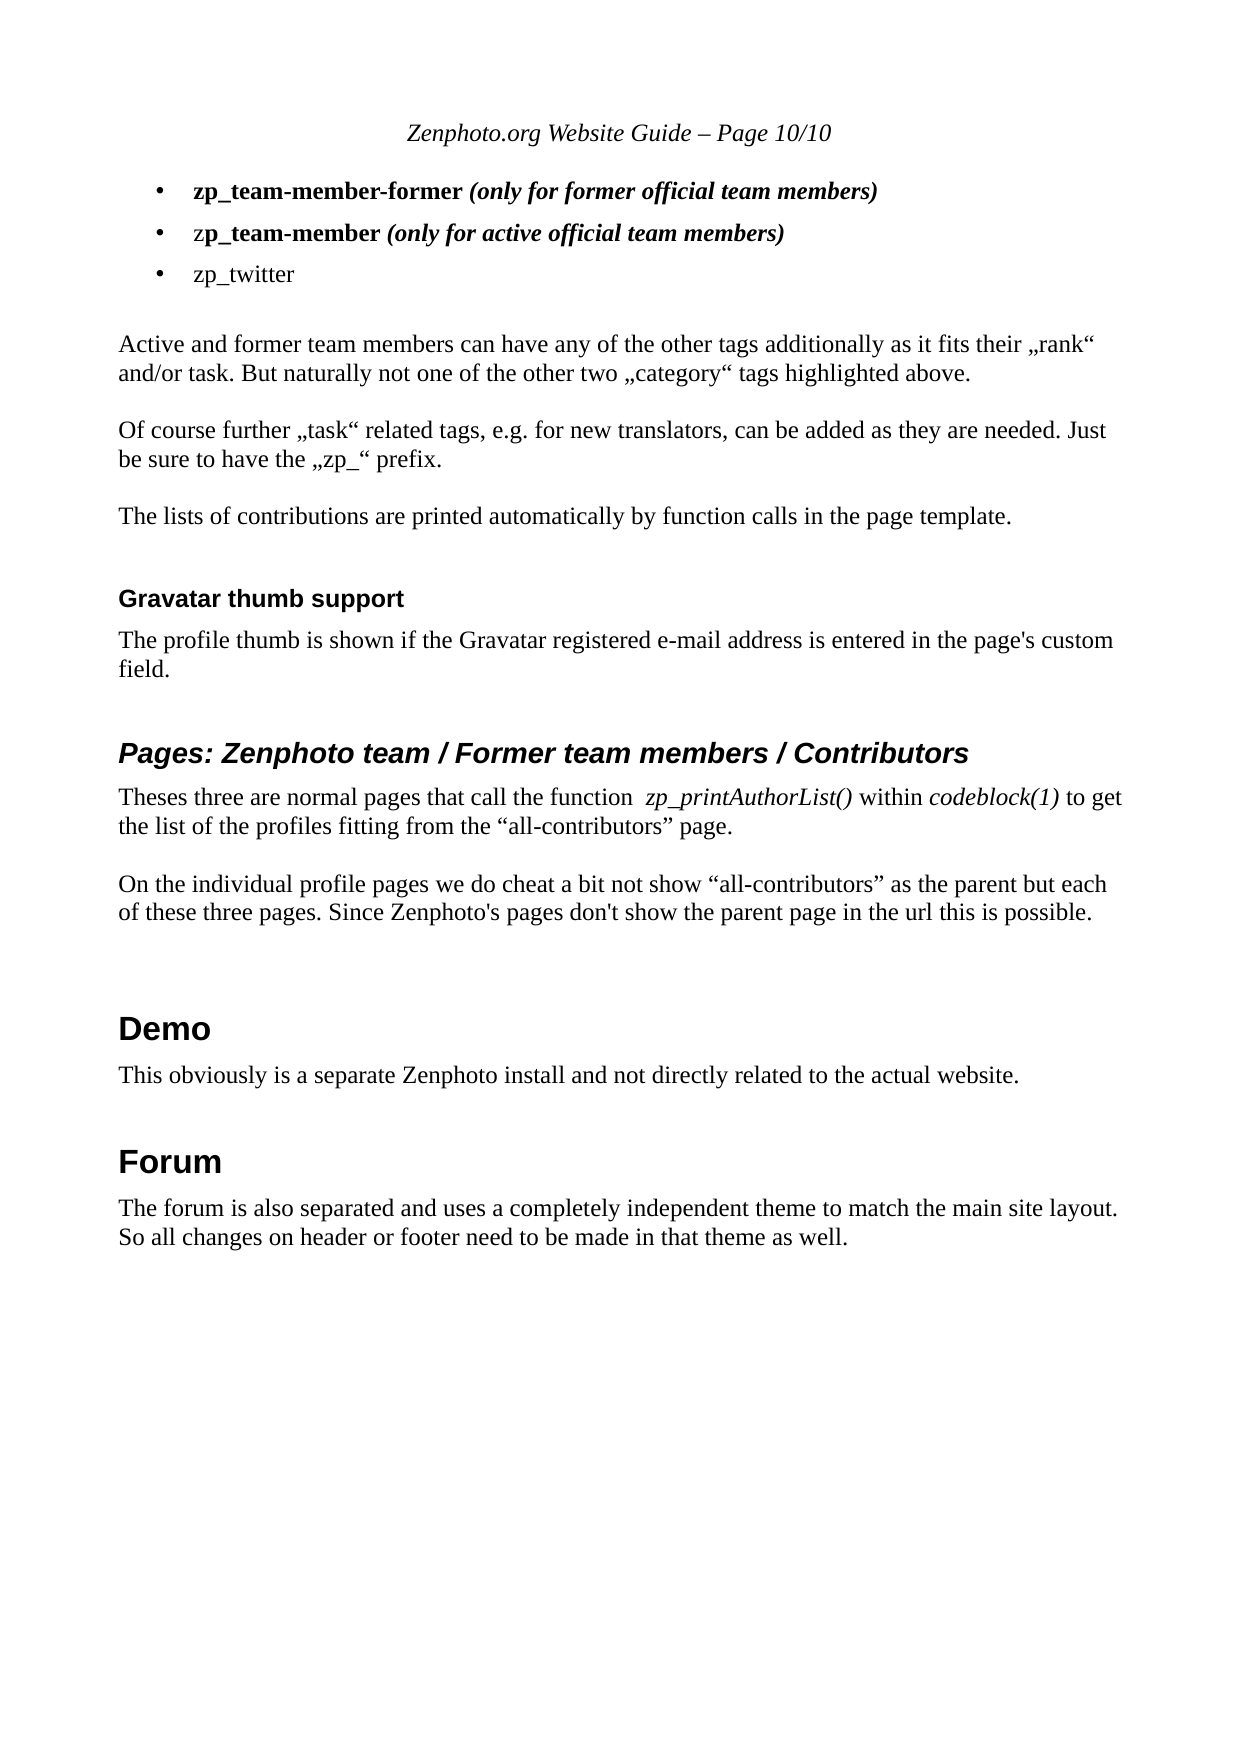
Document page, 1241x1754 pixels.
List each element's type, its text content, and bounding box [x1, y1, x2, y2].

text The forum is also separated and uses a completely independent theme to match the main site layout. So all changes on header or footer need to be made in that theme as well. [118, 1193, 1122, 1251]
text The lists of contributions are printed automatically by function calls in the page template. [118, 501, 1122, 530]
text On the individual profile pages we do cheat a bit not show “all-contributors” as the parent but each of these three pages. Since Zenphoto's pages don't show the parent page in the url this is possible. [118, 869, 1122, 926]
subtitle Demo [118, 1009, 1122, 1047]
list zp_team-member (only for active official team members) [156, 218, 1122, 246]
text Theses three are normal pages that call the function zp_printAuthorList() within codeblock(1) to get the list of the profiles fitting from the “all-contributors” page. [118, 782, 1122, 840]
text This obviously is a separate Zenphoto install and not directly related to the actual website. [118, 1060, 1122, 1088]
text The profile thumb is shown if the Gravatar registered e-mail address is entered in the page's custom field. [118, 625, 1122, 683]
list zp_team-member-former (only for former official team members) [156, 176, 1122, 205]
subtitle Pages: Zenphoto team / Former team members / Contributors [118, 736, 1122, 770]
subtitle Gravatar thumb support [118, 584, 1122, 613]
subtitle Forum [118, 1142, 1122, 1181]
text Of course further „task“ related tags, e.g. for new translators, can be added as they are needed. Just be sure to have the „zp_“ prefix. [118, 415, 1122, 473]
text Active and former team members can have any of the other tags additionally as it fits their „rank“ and/or task. But naturally not one of the other two „category“ tags highlighted above. [118, 329, 1122, 386]
list zp_twitter [156, 259, 1122, 288]
